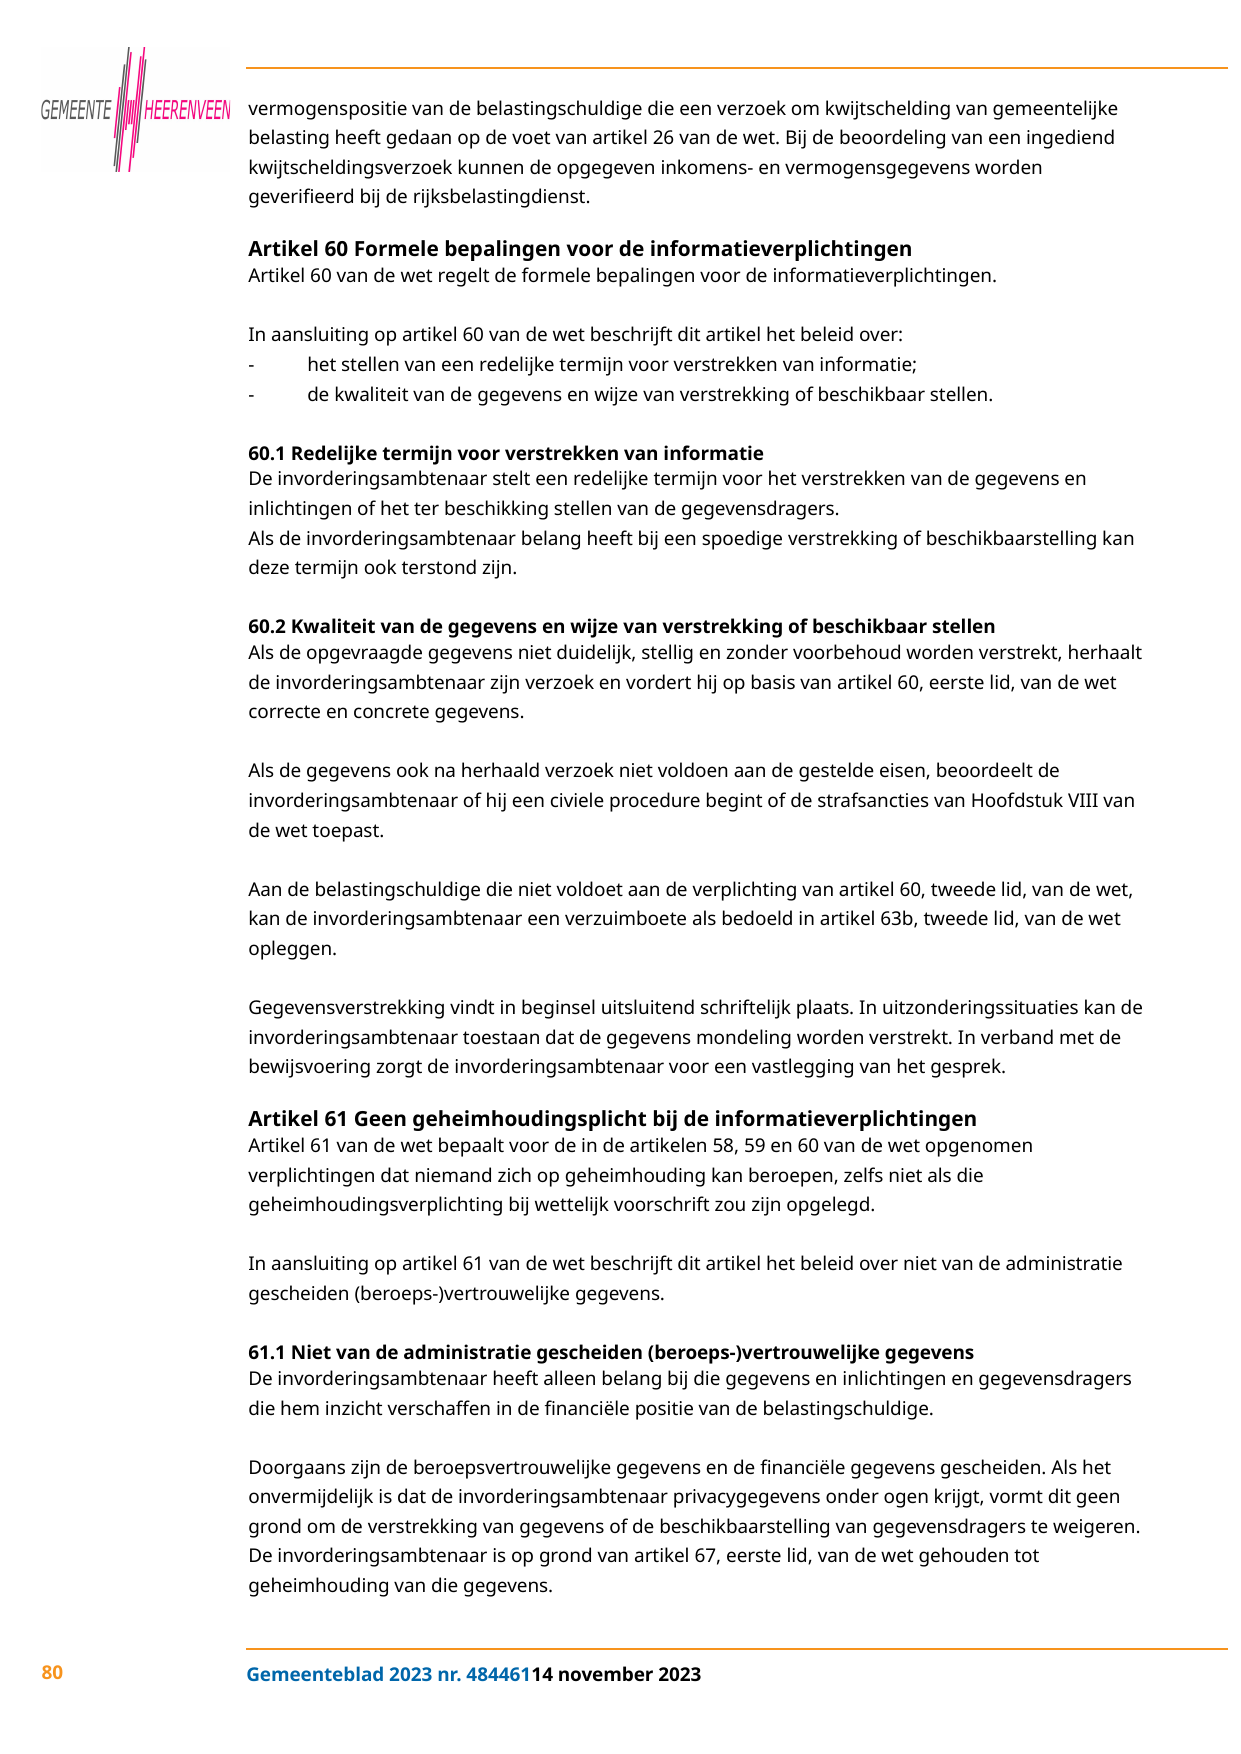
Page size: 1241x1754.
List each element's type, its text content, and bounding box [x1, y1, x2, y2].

text Doorgaans zijn de beroepsvertrouwelijke gegevens en de financiële gegevens gescheiden. Als het onvermijdelijk is dat de invorderingsambtenaar privacygegevens onder ogen krijgt, vormt dit geen grond om de verstrekking van gegevens of de beschikbaarstelling van gegevensdragers te weigeren. De invorderingsambtenaar is op grond van artikel 67, eerste lid, van de wet gehouden tot geheimhouding van die gegevens. [248, 1454, 1152, 1598]
text De invorderingsambtenaar stelt een redelijke termijn voor het verstrekken van de gegevens en inlichtingen of het ter beschikking stellen van de gegevensdragers. [248, 466, 1152, 521]
text Artikel 61 van de wet bepaalt voor de in de artikelen 58, 59 en 60 van de wet opgenomen verplichtingen dat niemand zich op geheimhouding kan beroepen, zelfs niet als die geheimhoudingsverplichting bij wettelijk voorschrift zou zijn opgelegd. [248, 1132, 1152, 1217]
text Als de invorderingsambtenaar belang heeft bij een spoedige verstrekking of beschikbaarstelling kan deze termijn ook terstond zijn. [248, 525, 1152, 580]
text 60.1 Redelijke termijn voor verstrekken van informatie [248, 440, 1152, 466]
text vermogenspositie van de belastingschuldige die een verzoek om kwijtschelding van gemeentelijke belasting heeft gedaan op de voet van artikel 26 van de wet. Bij de beoordeling van een ingediend kwijtscheldingsverzoek kunnen de opgegeven inkomens- en vermogensgegevens worden geverifieerd bij de rijksbelastingdienst. [248, 95, 1152, 209]
text 61.1 Niet van de administratie gescheiden (beroeps-)vertrouwelijke gegevens [248, 1339, 1152, 1365]
text Artikel 60 Formele bepalingen voor de informatieverplichtingen [248, 234, 1152, 262]
text Als de gegevens ook na herhaald verzoek niet voldoen aan de gestelde eisen, beoordeelt de invorderingsambtenaar of hij een civiele procedure begint of de strafsancties van Hoofdstuk VIII van de wet toepast. [248, 758, 1152, 842]
list de kwaliteit van de gegevens en wijze van verstrekking of beschikbaar stellen. [248, 381, 1152, 406]
text In aansluiting op artikel 61 van de wet beschrijft dit artikel het beleid over niet van de administratie gescheiden (beroeps-)vertrouwelijke gegevens. [248, 1251, 1152, 1306]
text Artikel 60 van de wet regelt de formele bepalingen voor de informatieverplichtingen. [248, 262, 1152, 288]
text Aan de belastingschuldige die niet voldoet aan de verplichting van artikel 60, tweede lid, van de wet, kan de invorderingsambtenaar een verzuimboete als bedoeld in artikel 63b, tweede lid, van de wet opleggen. [248, 876, 1152, 961]
text De invorderingsambtenaar heeft alleen belang bij die gegevens en inlichtingen en gegevensdragers die hem inzicht verschaffen in de financiële positie van de belastingschuldige. [248, 1365, 1152, 1420]
text Gegevensverstrekking vindt in beginsel uitsluitend schriftelijk plaats. In uitzonderingssituaties kan de invorderingsambtenaar toestaan dat de gegevens mondeling worden verstrekt. In verband met de bewijsvoering zorgt de invorderingsambtenaar voor een vastlegging van het gesprek. [248, 994, 1152, 1079]
text Als de opgevraagde gegevens niet duidelijk, stellig en zonder voorbehoud worden verstrekt, herhaalt de invorderingsambtenaar zijn verzoek en vordert hij op basis van artikel 60, eerste lid, van de wet correcte en concrete gegevens. [248, 639, 1152, 724]
picture [41, 47, 231, 172]
text Artikel 61 Geen geheimhoudingsplicht bij de informatieverplichtingen [248, 1104, 1152, 1132]
text 60.2 Kwaliteit van de gegevens en wijze van verstrekking of beschikbaar stellen [248, 613, 1152, 639]
list het stellen van een redelijke termijn voor verstrekken van informatie; [248, 351, 1152, 377]
text In aansluiting op artikel 60 van de wet beschrijft dit artikel het beleid over: [248, 322, 1152, 347]
